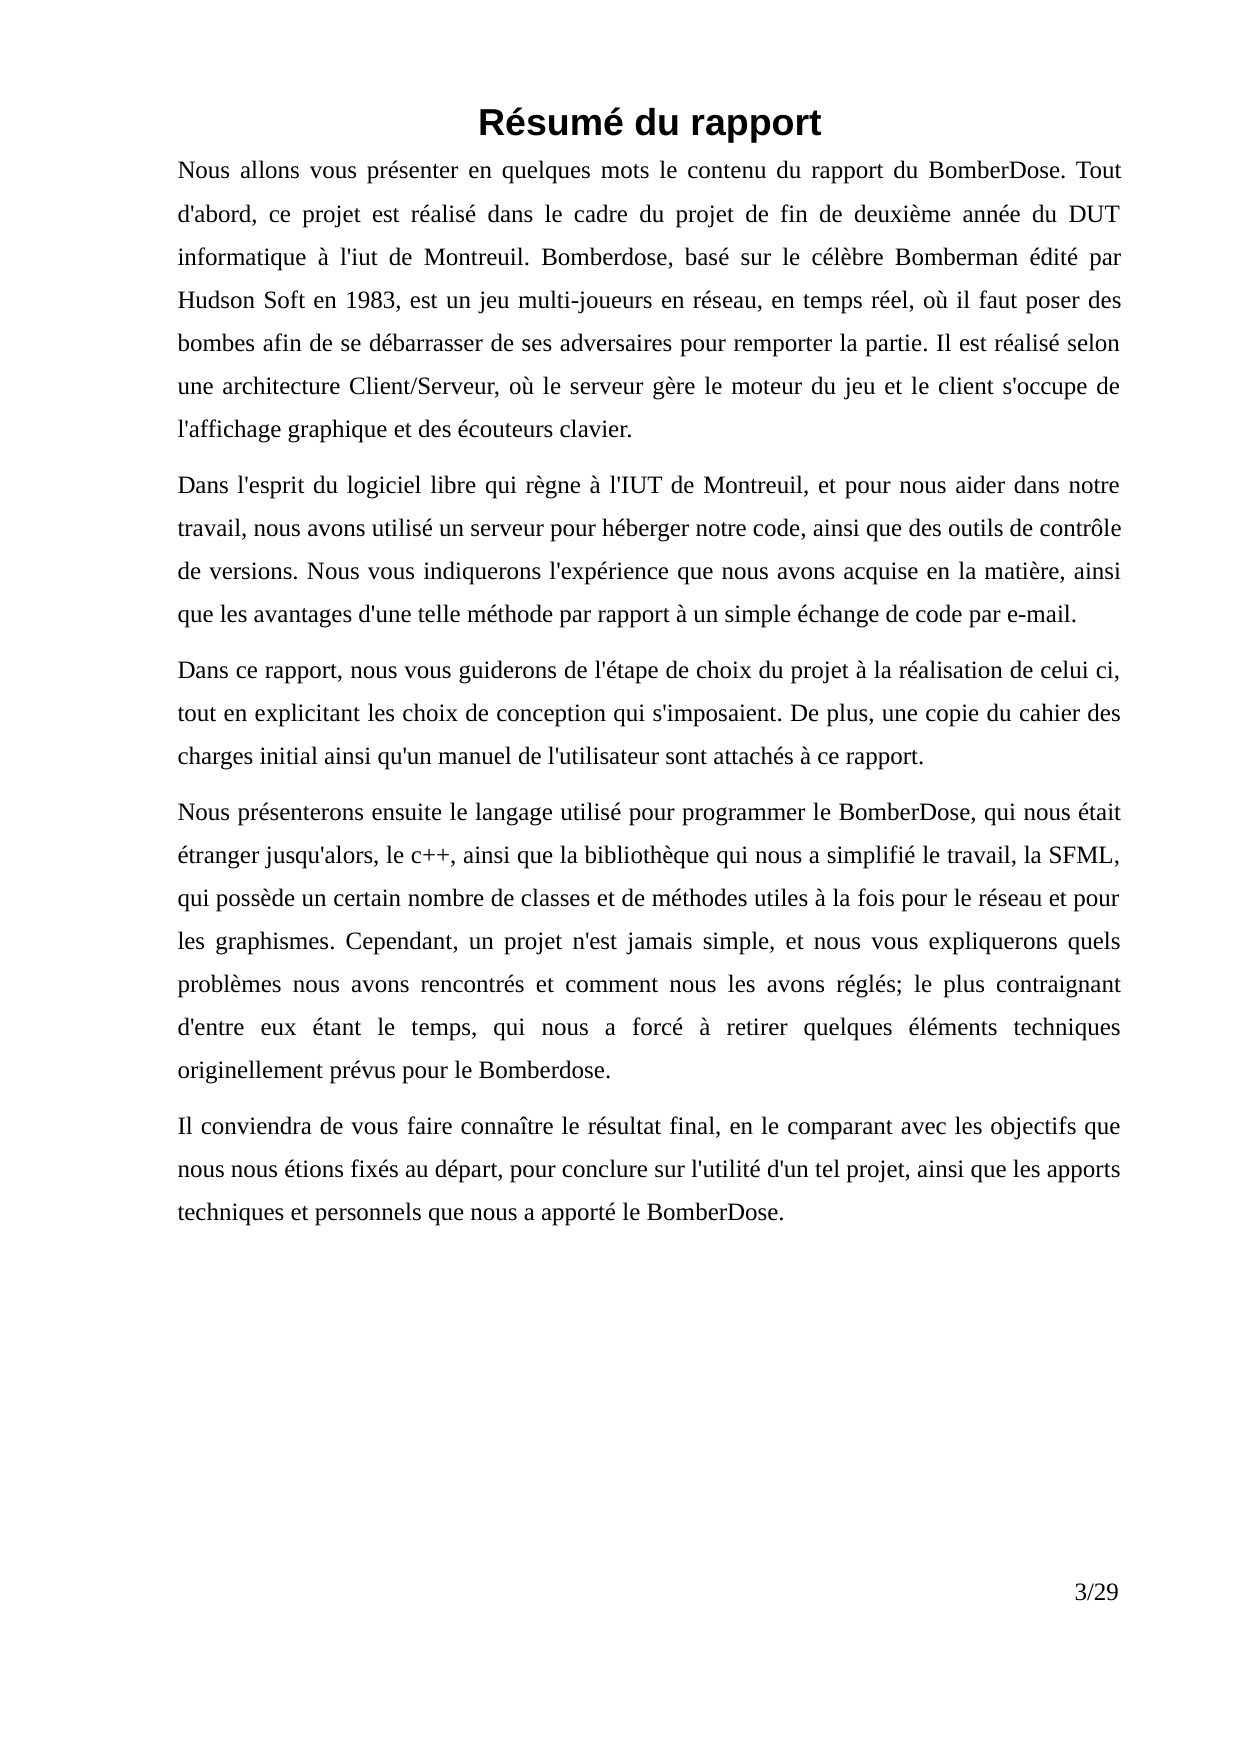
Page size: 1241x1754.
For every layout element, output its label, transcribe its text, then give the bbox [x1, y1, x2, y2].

text Il conviendra de vous faire connaître le résultat final, en le comparant avec les objectifs que nous nous étions fixés au départ, pour conclure sur l'utilité d'un tel projet, ainsi que les apports techniques et personnels que nous a apporté le BomberDose. [177, 1111, 1122, 1226]
text Nous allons vous présenter en quelques mots le contenu du rapport du BomberDose. Tout d'abord, ce projet est réalisé dans le cadre du projet de fin de deuxième année du DUT informatique à l'iut de Montreuil. Bomberdose, basé sur le célèbre Bomberman édité par Hudson Soft en 1983, est un jeu multi-joueurs en réseau, en temps réel, où il faut poser des bombes afin de se débarrasser de ses adversaires pour remporter la partie. Il est réalisé selon une architecture Client/Serveur, où le serveur gère le moteur du jeu et le client s'occupe de l'affichage graphique et des écouteurs clavier. [177, 156, 1122, 443]
subtitle Résumé du rapport [177, 100, 1122, 143]
text Dans ce rapport, nous vous guiderons de l'étape de choix du projet à la réalisation de celui ci, tout en explicitant les choix de conception qui s'imposaient. De plus, une copie du cahier des charges initial ainsi qu'un manuel de l'utilisateur sont attachés à ce rapport. [177, 655, 1122, 770]
text Dans l'esprit du logiciel libre qui règne à l'IUT de Montreuil, et pour nous aider dans notre travail, nous avons utilisé un serveur pour héberger notre code, ainsi que des outils de contrôle de versions. Nous vous indiquerons l'expérience que nous avons acquise en la matière, ainsi que les avantages d'une telle méthode par rapport à un simple échange de code par e-mail. [177, 470, 1122, 628]
text Nous présenterons ensuite le langage utilisé pour programmer le BomberDose, qui nous était étranger jusqu'alors, le c++, ainsi que la bibliothèque qui nous a simplifié le travail, la SFML, qui possède un certain nombre de classes et de méthodes utiles à la fois pour le réseau et pour les graphismes. Cependant, un projet n'est jamais simple, et nous vous expliquerons quels problèmes nous avons rencontrés et comment nous les avons réglés; le plus contraignant d'entre eux étant le temps, qui nous a forcé à retirer quelques éléments techniques originellement prévus pour le Bomberdose. [177, 797, 1122, 1084]
